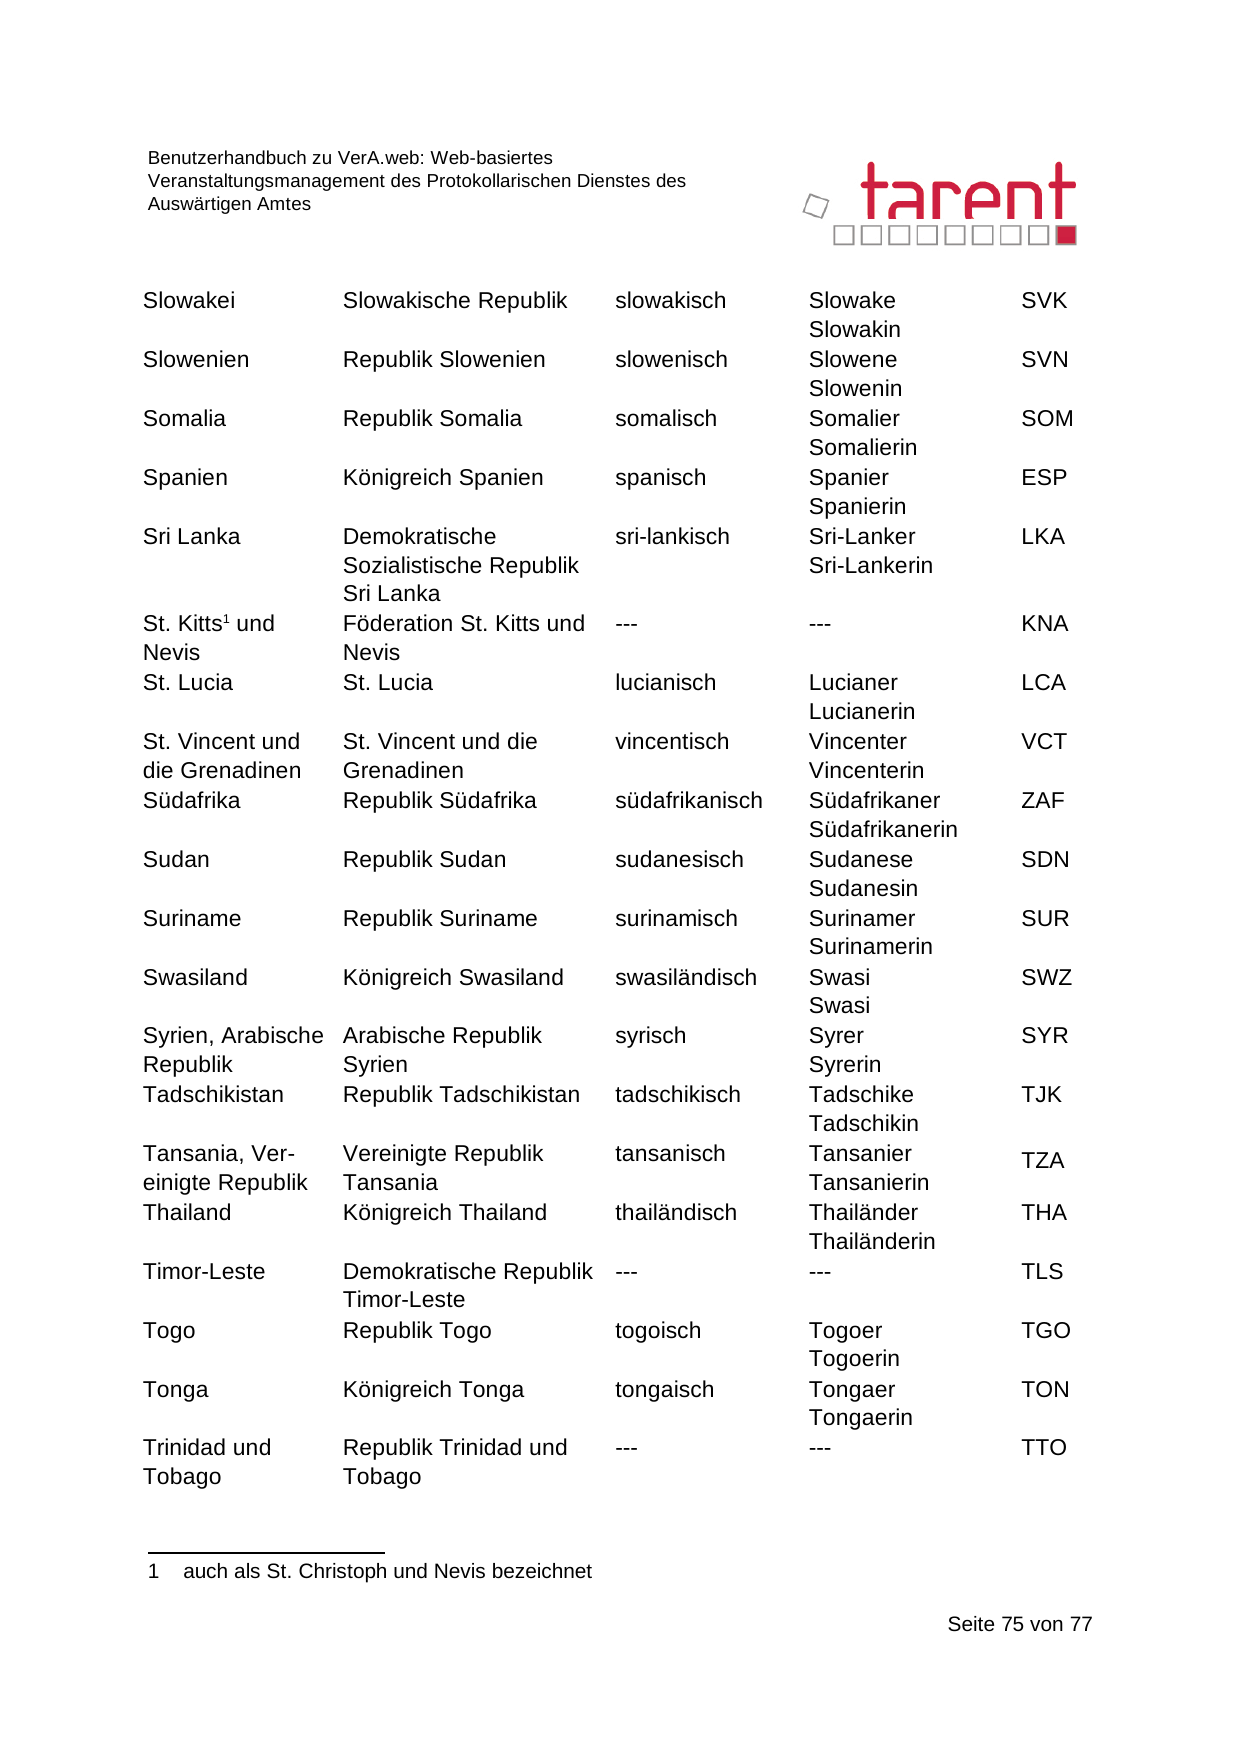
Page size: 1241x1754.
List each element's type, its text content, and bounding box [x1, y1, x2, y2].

table_cell Lucianer Lucianerin [801, 666, 1014, 724]
table_cell TZA [1014, 1136, 1107, 1195]
table_cell THA [1014, 1195, 1107, 1254]
table_cell Tonga [135, 1372, 335, 1431]
table_cell Swasi Swasi [801, 960, 1014, 1019]
table_cell --- [608, 1431, 801, 1489]
table_cell Südafrikaner Südafrikanerin [801, 783, 1014, 842]
table_cell somalisch [608, 401, 801, 460]
table_cell Spanier Spanierin [801, 460, 1014, 519]
table_cell Tadschike Tadschikin [801, 1078, 1014, 1136]
table_cell Königreich Thailand [335, 1195, 608, 1254]
table_cell Togo [135, 1313, 335, 1372]
table_cell Vincenter Vincenterin [801, 724, 1014, 783]
table_cell Somalier Somalierin [801, 401, 1014, 460]
table_cell LCA [1014, 666, 1107, 724]
table_cell tongaisch [608, 1372, 801, 1431]
table_cell Republik Trinidad und Tobago [335, 1431, 608, 1489]
table_cell Republik Slowenien [335, 343, 608, 401]
table_cell Surinamer Surinamerin [801, 901, 1014, 960]
table_cell Togoer Togoerin [801, 1313, 1014, 1372]
table_cell südafrikanisch [608, 783, 801, 842]
table_cell St. Kitts und Nevis [135, 607, 335, 666]
table_cell Tongaer Tongaerin [801, 1372, 1014, 1431]
table_cell Tansania, Ver­einigte Republik [135, 1136, 335, 1195]
table_cell SVK [1014, 284, 1107, 343]
table_cell ESP [1014, 460, 1107, 519]
table_cell togoisch [608, 1313, 801, 1372]
table_cell Sudanese Sudanesin [801, 842, 1014, 901]
table_cell spanisch [608, 460, 801, 519]
table_cell Sri‑Lanker Sri‑Lankerin [801, 519, 1014, 607]
table_cell Slowene Slowenin [801, 343, 1014, 401]
table_cell slowakisch [608, 284, 801, 343]
table_cell SVN [1014, 343, 1107, 401]
table_cell Königreich Spanien [335, 460, 608, 519]
table_cell Slowakische Republik [335, 284, 608, 343]
table_cell Thailänder Thailänderin [801, 1195, 1014, 1254]
table_cell Sudan [135, 842, 335, 901]
table_cell TTO [1014, 1431, 1107, 1489]
table_cell sri‑lankisch [608, 519, 801, 607]
table_cell Föderation St. Kitts und Nevis [335, 607, 608, 666]
table_cell Vereinigte Republik Tansania [335, 1136, 608, 1195]
table_cell Swasiland [135, 960, 335, 1019]
table_cell Tadschikistan [135, 1078, 335, 1136]
table_cell St. Vincent und die Grenadinen [135, 724, 335, 783]
table_cell Republik Suriname [335, 901, 608, 960]
table_cell VCT [1014, 724, 1107, 783]
table_cell SYR [1014, 1019, 1107, 1077]
table_cell Suriname [135, 901, 335, 960]
table_cell TLS [1014, 1254, 1107, 1313]
table_cell Slowake Slowakin [801, 284, 1014, 343]
table_cell St. Vincent und die Grenadinen [335, 724, 608, 783]
table_cell SDN [1014, 842, 1107, 901]
table_cell Südafrika [135, 783, 335, 842]
table_cell Sri Lanka [135, 519, 335, 607]
table_cell Syrien, Arabische Republik [135, 1019, 335, 1077]
table_cell Spanien [135, 460, 335, 519]
table_cell Trinidad und Tobago [135, 1431, 335, 1489]
table_cell LKA [1014, 519, 1107, 607]
table_cell St. Lucia [335, 666, 608, 724]
table_cell Timor-Leste [135, 1254, 335, 1313]
table_cell tadschikisch [608, 1078, 801, 1136]
table_cell SOM [1014, 401, 1107, 460]
table_cell slowenisch [608, 343, 801, 401]
table_cell TJK [1014, 1078, 1107, 1136]
table_cell syrisch [608, 1019, 801, 1077]
table_cell lucianisch [608, 666, 801, 724]
table_cell Republik Sudan [335, 842, 608, 901]
table_cell tansanisch [608, 1136, 801, 1195]
table_cell Slowenien [135, 343, 335, 401]
table_cell swasiländisch [608, 960, 801, 1019]
table_cell --- [608, 1254, 801, 1313]
table_cell --- [801, 1431, 1014, 1489]
table_cell St. Lucia [135, 666, 335, 724]
table_cell Somalia [135, 401, 335, 460]
table_cell surinamisch [608, 901, 801, 960]
table_cell Arabische Republik Syrien [335, 1019, 608, 1077]
table_cell --- [801, 607, 1014, 666]
table_cell sudanesisch [608, 842, 801, 901]
table_cell SWZ [1014, 960, 1107, 1019]
table_cell Syrer Syrerin [801, 1019, 1014, 1077]
table_cell Königreich Tonga [335, 1372, 608, 1431]
table_cell Republik Tadschikistan [335, 1078, 608, 1136]
table_cell Republik Somalia [335, 401, 608, 460]
table_cell SUR [1014, 901, 1107, 960]
table_cell Tansanier Tansanierin [801, 1136, 1014, 1195]
table_cell Demokratische Sozialistische Republik Sri Lanka [335, 519, 608, 607]
table_cell thailändisch [608, 1195, 801, 1254]
table_cell ZAF [1014, 783, 1107, 842]
table_cell Thailand [135, 1195, 335, 1254]
table_cell TON [1014, 1372, 1107, 1431]
table_cell Königreich Swasiland [335, 960, 608, 1019]
table_cell Republik Südafrika [335, 783, 608, 842]
table_cell Slowakei [135, 284, 335, 343]
picture [790, 151, 1091, 255]
table_cell Demokratische Republik Timor-Leste [335, 1254, 608, 1313]
table_cell TGO [1014, 1313, 1107, 1372]
table_cell KNA [1014, 607, 1107, 666]
table_cell vincentisch [608, 724, 801, 783]
table_cell --- [608, 607, 801, 666]
table_cell Republik Togo [335, 1313, 608, 1372]
table_cell --- [801, 1254, 1014, 1313]
